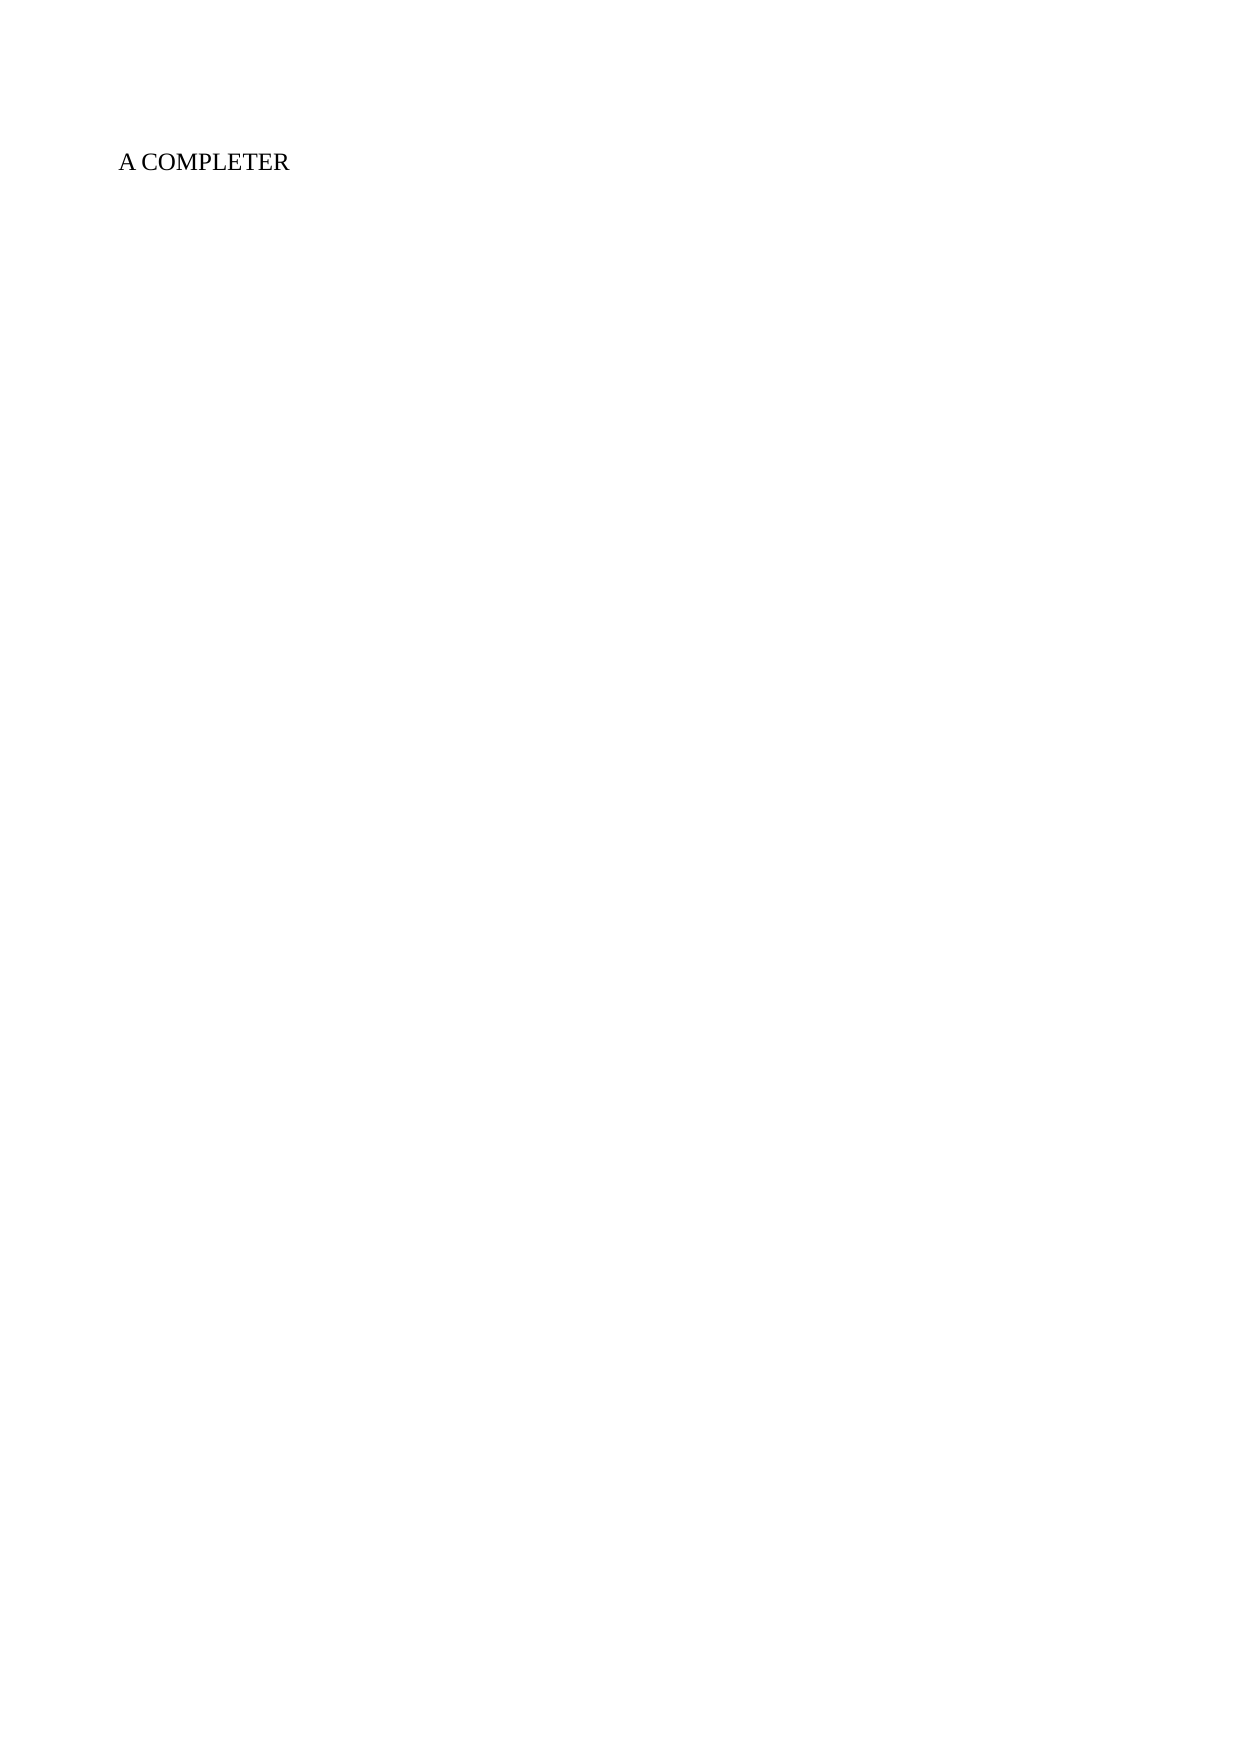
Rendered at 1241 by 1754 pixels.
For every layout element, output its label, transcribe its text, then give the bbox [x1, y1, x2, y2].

text A COMPLETER [118, 147, 1122, 176]
